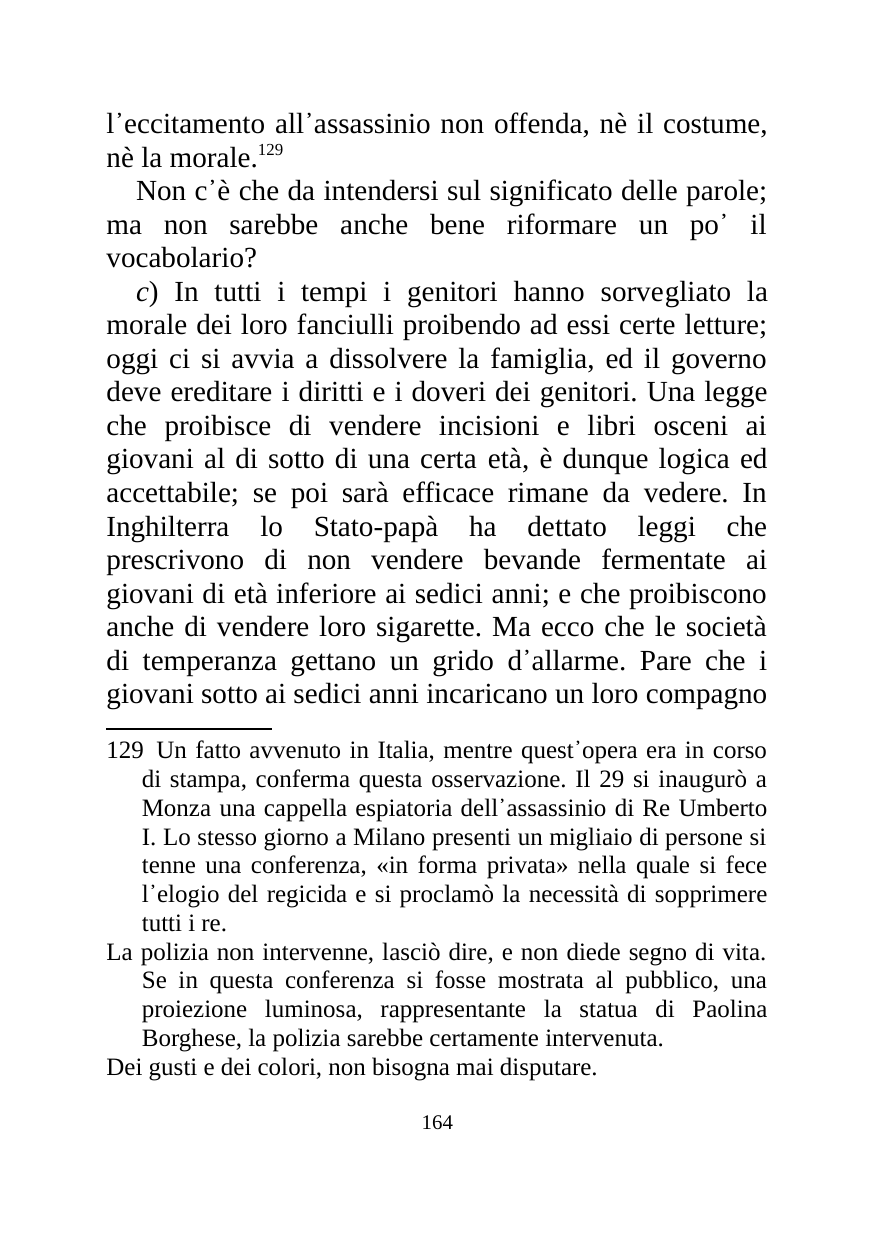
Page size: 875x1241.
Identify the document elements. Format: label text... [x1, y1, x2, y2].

text l᾽eccitamento all᾽assassinio non offenda, nè il costume, nè la morale. [106, 106, 768, 173]
text La polizia non intervenne, lasciò dire, e non diede segno di vita. Se in questa conferenza si fosse mostrata al pubblico, una proiezione luminosa, rappresentante la statua di Paolina Borghese, la polizia sarebbe certamente intervenuta. [106, 937, 768, 1052]
text Dei gusti e dei colori, non bisogna mai disputare. [106, 1052, 768, 1080]
text Non c᾽è che da intendersi sul significato delle parole; ma non sarebbe anche bene riformare un po᾽ il vocabolario? [106, 173, 768, 274]
text Un fatto avvenuto in Italia, mentre quest᾽opera era in corso di stampa, conferma questa osservazione. Il 29 si inaugurò a Monza una cappella espiatoria dell᾽assassinio di Re Umberto I. Lo stesso giorno a Milano presenti un migliaio di persone si tenne una conferenza, «in forma privata» nella quale si fece l᾽elogio del regicida e si proclamò la necessità di sopprimere tutti i re. [106, 735, 768, 937]
text c) In tutti i tempi i genitori hanno sorvegliato la morale dei loro fanciulli proibendo ad essi certe letture; oggi ci si avvia a dissolvere la famiglia, ed il governo deve ereditare i diritti e i doveri dei genitori. Una legge che proibisce di vendere incisioni e libri osceni ai giovani al di sotto di una certa età, è dunque logica ed accettabile; se poi sarà efficace rimane da vedere. In Inghilterra lo Stato-papà ha dettato leggi che prescrivono di non vendere bevande fermentate ai giovani di età inferiore ai sedici anni; e che proibiscono anche di vendere loro sigarette. Ma ecco che le società di temperanza gettano un grido d᾽allarme. Pare che i giovani sotto ai sedici anni incaricano un loro compagno [106, 274, 768, 710]
